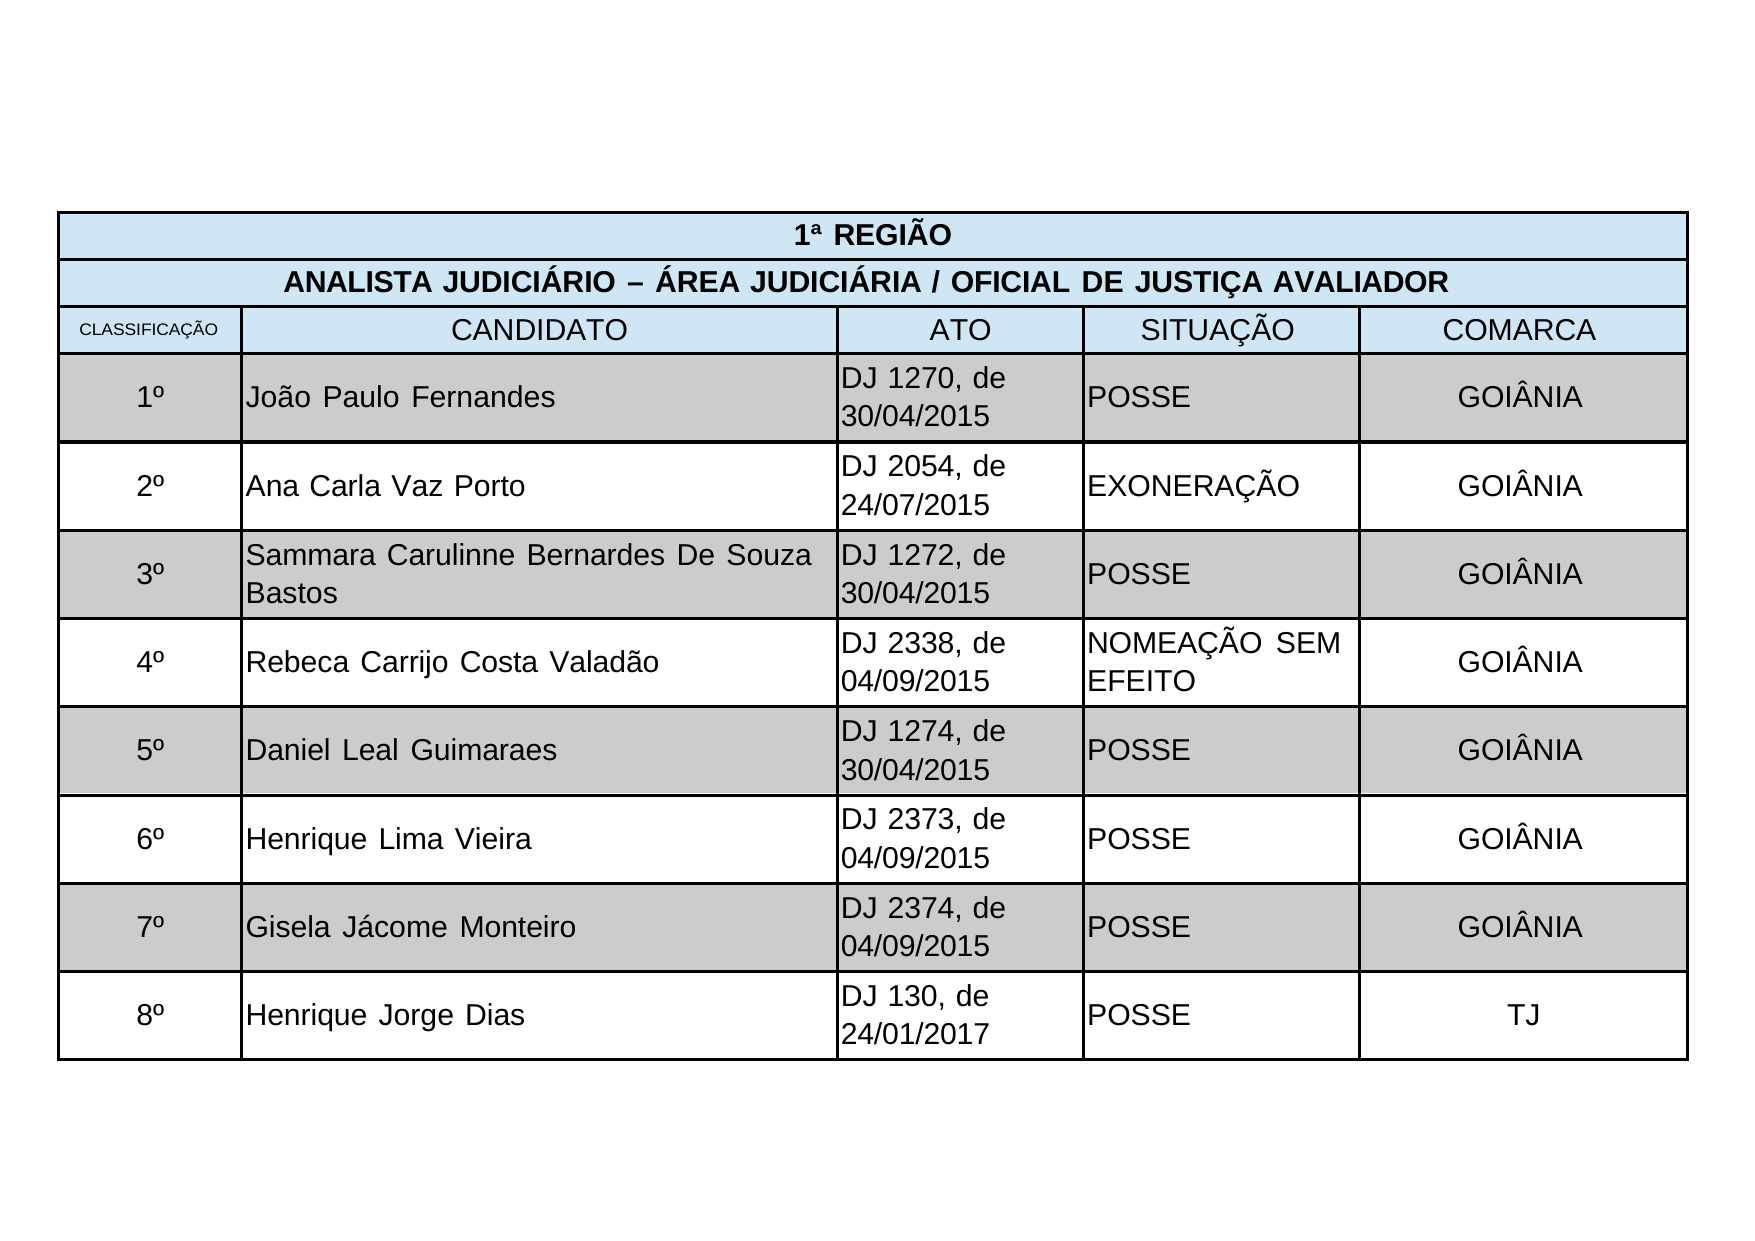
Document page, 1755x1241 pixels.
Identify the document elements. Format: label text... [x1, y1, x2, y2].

table_cell Gisela Jácome Monteiro [243, 885, 836, 970]
table_cell Ana Carla Vaz Porto [243, 444, 836, 529]
table_cell GOIÂNIA [1361, 444, 1686, 529]
table_cell ANALISTA JUDICIÁRIO – ÁREA JUDICIÁRIA / OFICIAL DE JUSTIÇA AVALIADOR [60, 261, 1686, 305]
table_cell POSSE [1085, 885, 1358, 970]
table_cell 1º [60, 355, 240, 440]
table_cell DJ 2374, de 04/09/2015 [839, 885, 1082, 970]
table_cell DJ 130, de 24/01/2017 [839, 973, 1082, 1058]
table_cell POSSE [1085, 973, 1358, 1058]
table_cell Daniel Leal Guimaraes [243, 708, 836, 793]
table_cell 5º [60, 708, 240, 793]
table_cell SITUAÇÃO [1085, 308, 1358, 352]
table_cell NOMEAÇÃO SEM EFEITO [1085, 620, 1358, 705]
table_cell GOIÂNIA [1361, 885, 1686, 970]
table_cell Sammara Carulinne Bernardes De Souza Bastos [243, 532, 836, 617]
table_cell ATO [839, 308, 1082, 352]
table_cell 3º [60, 532, 240, 617]
table_cell POSSE [1085, 355, 1358, 440]
table_cell EXONERAÇÃO [1085, 444, 1358, 529]
table_cell CLASSIFICAÇÃO [60, 308, 240, 352]
table_cell 2º [60, 444, 240, 529]
table_cell 4º [60, 620, 240, 705]
table_cell João Paulo Fernandes [243, 355, 836, 440]
table_cell POSSE [1085, 797, 1358, 882]
table_header 1ª REGIÃO [60, 214, 1686, 258]
table_cell GOIÂNIA [1361, 620, 1686, 705]
table_cell GOIÂNIA [1361, 532, 1686, 617]
table_cell GOIÂNIA [1361, 797, 1686, 882]
table_cell DJ 1272, de 30/04/2015 [839, 532, 1082, 617]
table_cell GOIÂNIA [1361, 355, 1686, 440]
table_cell Henrique Jorge Dias [243, 973, 836, 1058]
table_cell 8º [60, 973, 240, 1058]
table_cell DJ 2054, de 24/07/2015 [839, 444, 1082, 529]
table_cell TJ [1361, 973, 1686, 1058]
table_cell POSSE [1085, 708, 1358, 793]
table_cell CANDIDATO [243, 308, 836, 352]
table_cell POSSE [1085, 532, 1358, 617]
table_cell 6º [60, 797, 240, 882]
table_cell DJ 2338, de 04/09/2015 [839, 620, 1082, 705]
table_cell GOIÂNIA [1361, 708, 1686, 793]
table_cell DJ 1274, de 30/04/2015 [839, 708, 1082, 793]
table_cell COMARCA [1361, 308, 1686, 352]
table_cell Henrique Lima Vieira [243, 797, 836, 882]
table_cell DJ 2373, de 04/09/2015 [839, 797, 1082, 882]
table_cell 7º [60, 885, 240, 970]
table_cell Rebeca Carrijo Costa Valadão [243, 620, 836, 705]
table_cell DJ 1270, de 30/04/2015 [839, 355, 1082, 440]
